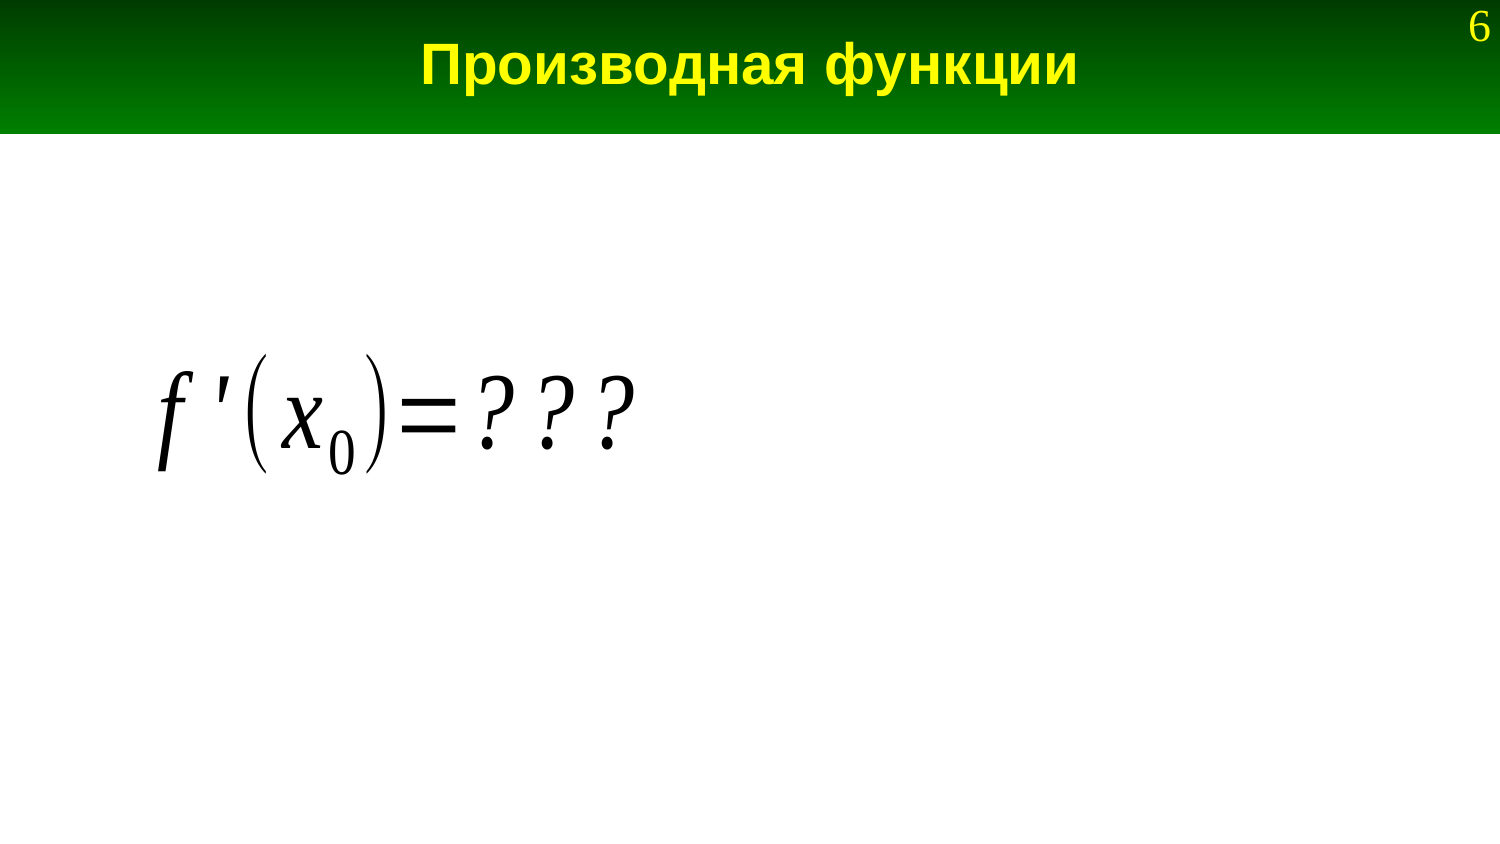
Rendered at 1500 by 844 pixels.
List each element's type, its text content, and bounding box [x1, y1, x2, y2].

chart [115, 348, 677, 488]
title Производная функции [112, 0, 1388, 123]
